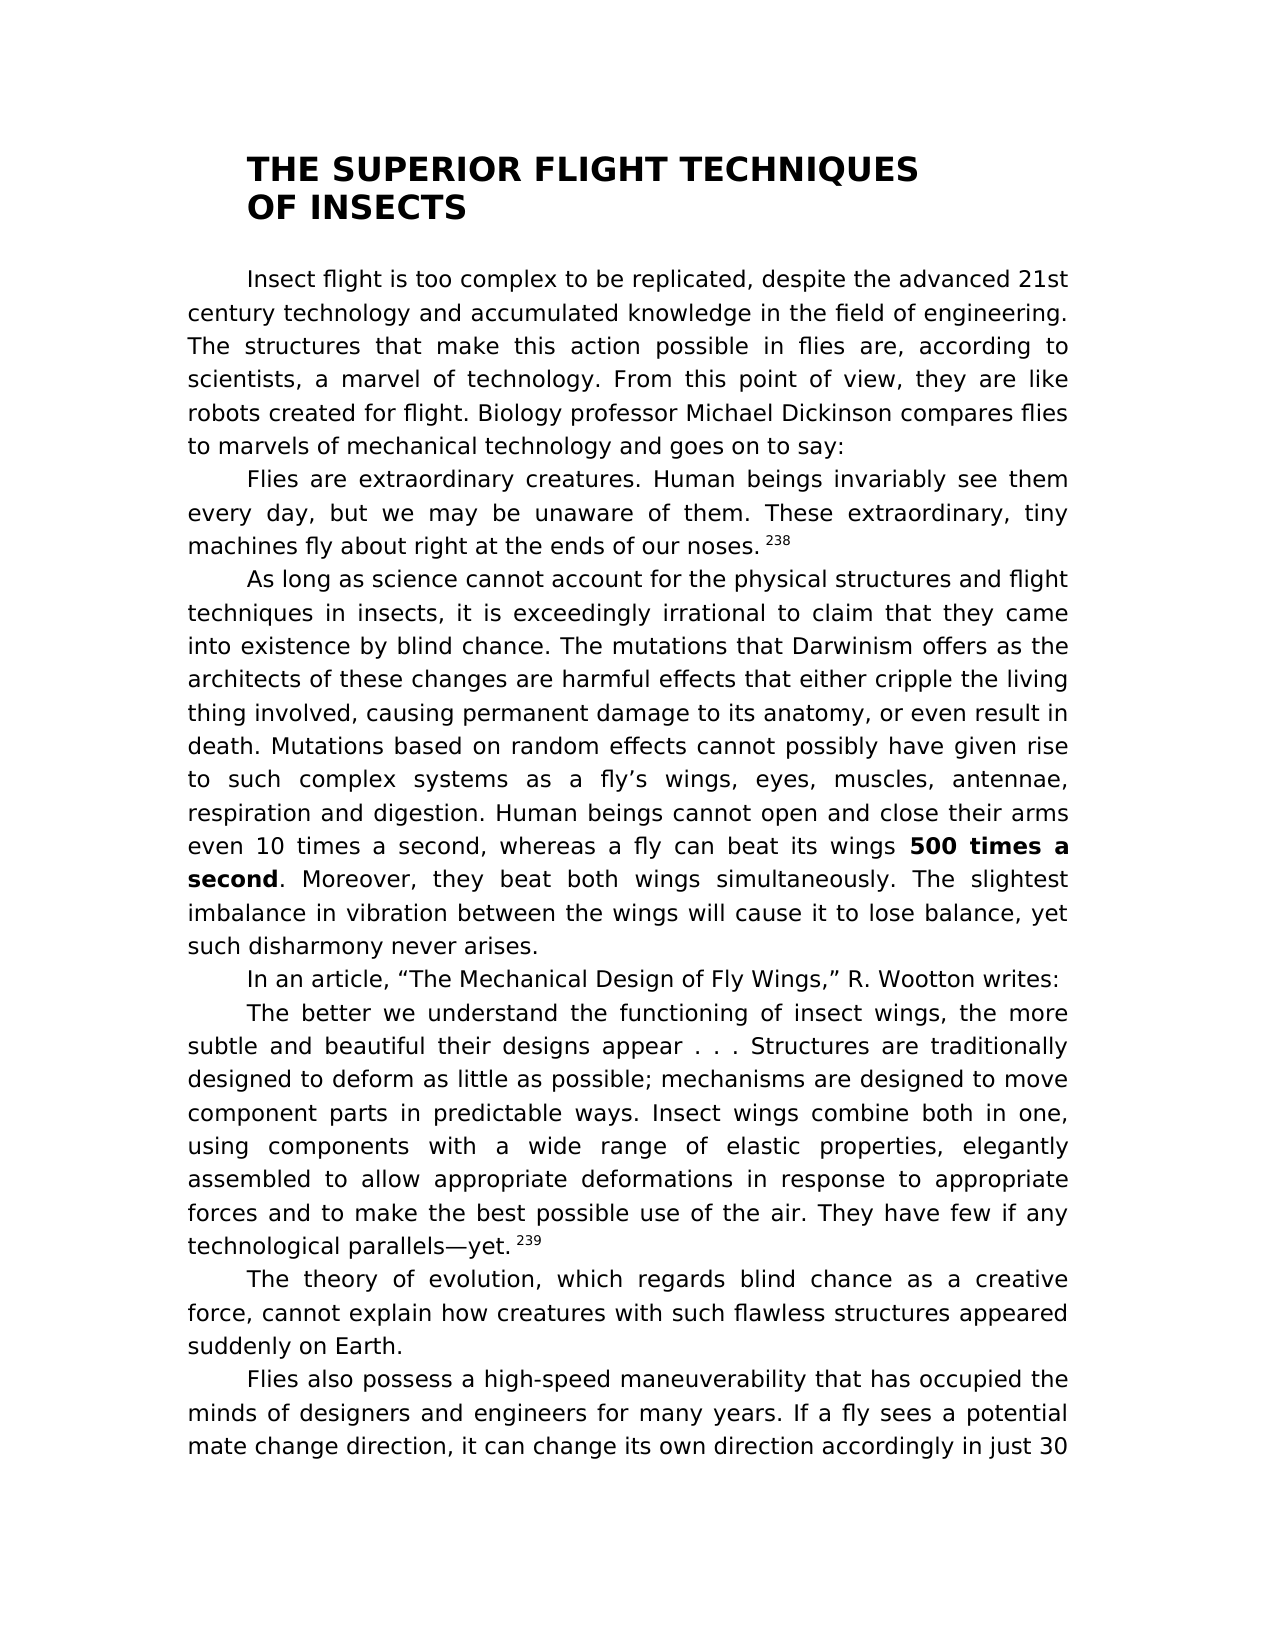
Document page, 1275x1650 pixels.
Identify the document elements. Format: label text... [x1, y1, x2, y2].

text THE SUPERIOR FLIGHT TECHNIQUES [187, 150, 1070, 189]
text Flies are extraordinary creatures. Human beings invariably see them every day, but we may be unaware of them. These extraordinary, tiny machines fly about right at the ends of our noses. 238 [187, 461, 1070, 561]
text The theory of evolution, which regards blind chance as a creative force, cannot explain how creatures with such flawless structures appeared suddenly on Earth. [187, 1261, 1070, 1361]
text Insect flight is too complex to be replicated, despite the advanced 21st century technology and accumulated knowledge in the field of engineering. The structures that make this action possible in flies are, according to scientists, a marvel of technology. From this point of view, they are like robots created for flight. Biology professor Michael Dickinson compares flies to marvels of mechanical technology and goes on to say: [187, 261, 1070, 461]
text As long as science cannot account for the physical structures and flight techniques in insects, it is exceedingly irrational to claim that they came into existence by blind chance. The mutations that Darwinism offers as the architects of these changes are harmful effects that either cripple the living thing involved, causing permanent damage to its anatomy, or even result in death. Mutations based on random effects cannot possibly have given rise to such complex systems as a fly’s wings, eyes, muscles, antennae, respiration and digestion. Human beings cannot open and close their arms even 10 times a second, whereas a fly can beat its wings 500 times a second. Moreover, they beat both wings simultaneously. The slightest imbalance in vibration between the wings will cause it to lose balance, yet such disharmony never arises. [187, 561, 1070, 961]
text OF INSECTS [187, 189, 1070, 228]
text The better we understand the functioning of insect wings, the more subtle and beautiful their designs appear . . . Structures are traditionally designed to deform as little as possible; mechanisms are designed to move component parts in predictable ways. Insect wings combine both in one, using components with a wide range of elastic properties, elegantly assembled to allow appropriate deformations in response to appropriate forces and to make the best possible use of the air. They have few if any technological parallels—yet. 239 [187, 994, 1070, 1261]
text Flies also possess a high-speed maneuverability that has occupied the minds of designers and engineers for many years. If a fly sees a potential mate change direction, it can change its own direction accordingly in just 30 [187, 1361, 1070, 1461]
text In an article, “The Mechanical Design of Fly Wings,” R. Wootton writes: [187, 961, 1070, 994]
